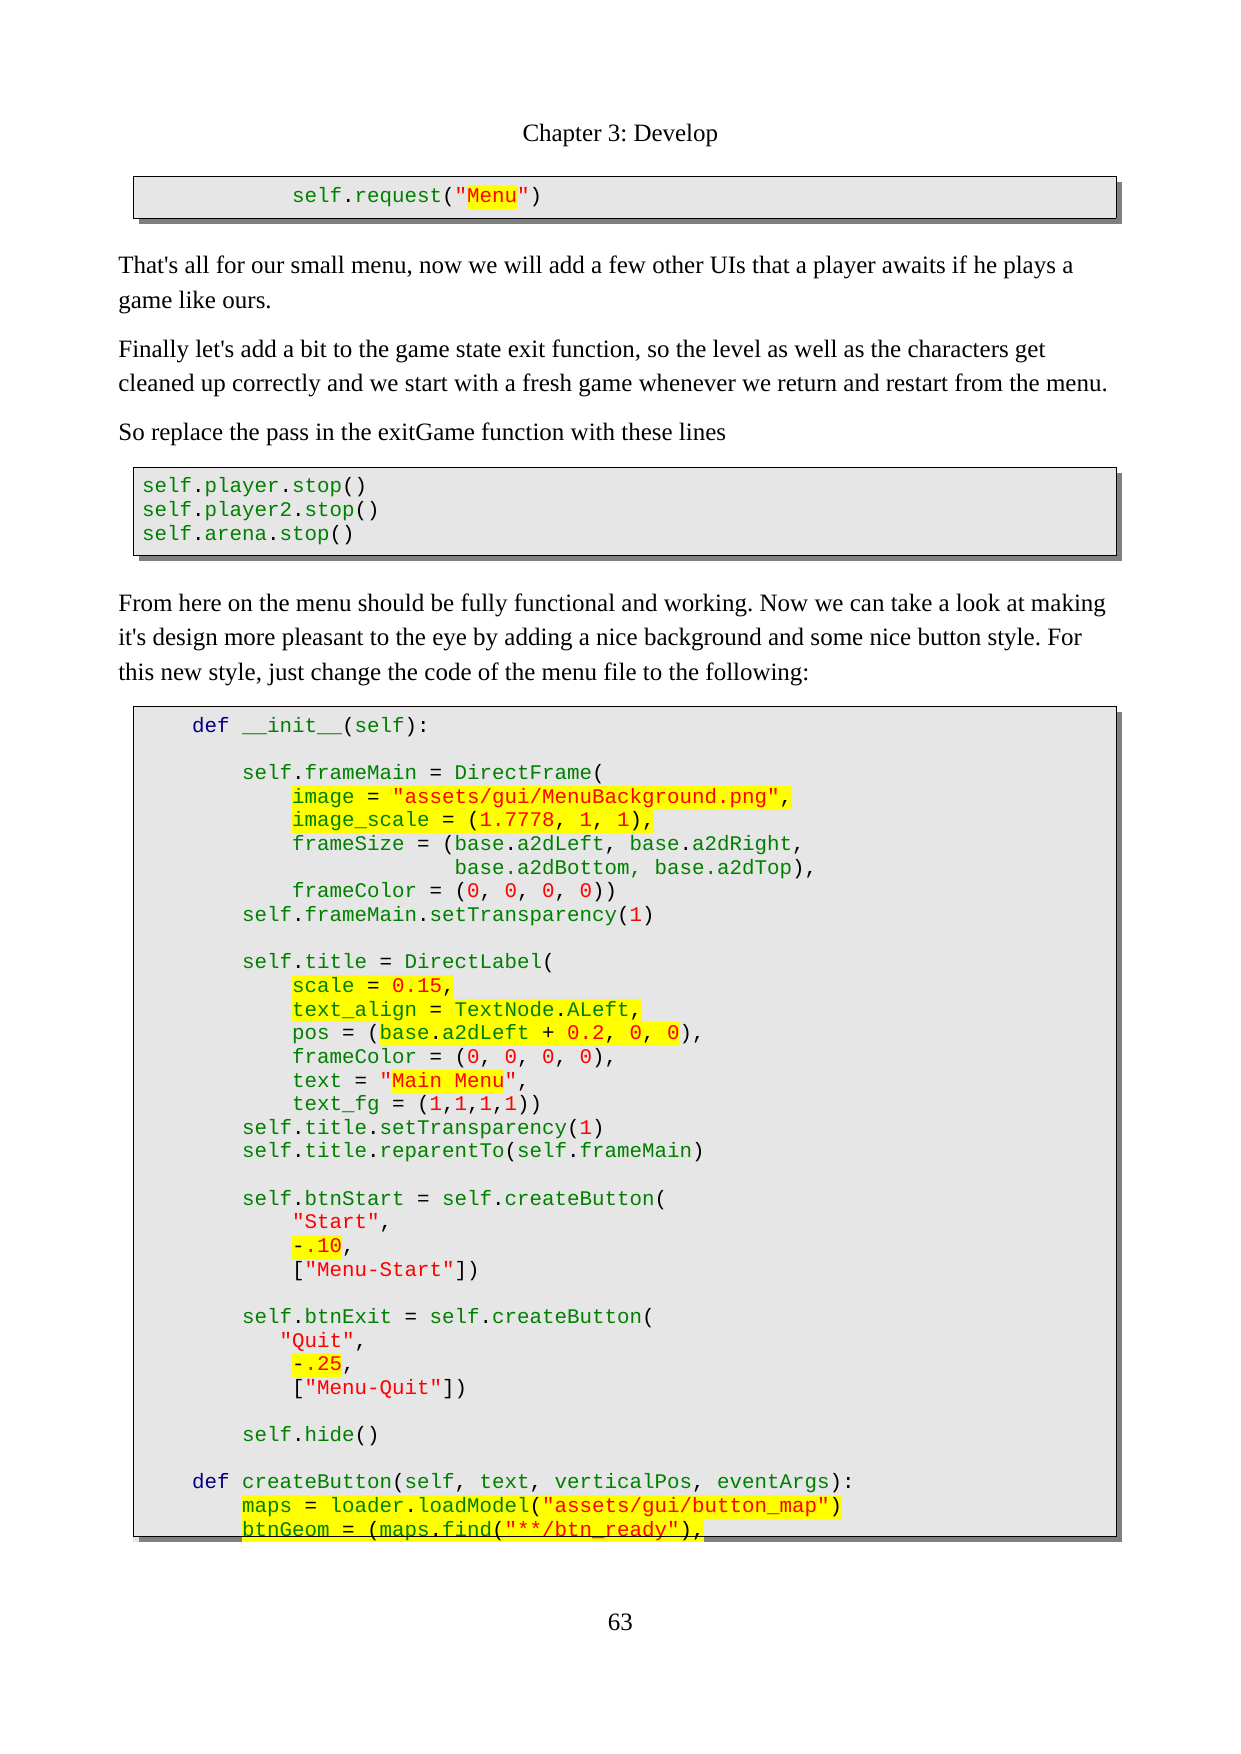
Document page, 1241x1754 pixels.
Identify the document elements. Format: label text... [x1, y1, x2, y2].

text That's all for our small menu, now we will add a few other UIs that a player awaits if he plays a game like ours. [118, 250, 1122, 314]
text self.frameMain.setTransparency(1) [134, 895, 1116, 919]
text image_scale = (1.7778, 1, 1), [134, 801, 1116, 824]
text def __init__(self): [134, 707, 1116, 729]
text image = "assets/gui/MenuBackground.png", [134, 777, 1116, 801]
text scale = 0.15, [134, 966, 1116, 990]
text ["Menu-Quit"]) [134, 1368, 1116, 1392]
text self.arena.stop() [134, 514, 1116, 555]
text self.title = DirectLabel( [134, 942, 1116, 966]
text self.frameMain = DirectFrame( [134, 753, 1116, 777]
text pos = (base.a2dLeft + 0.2, 0, 0), [134, 1013, 1116, 1037]
text So replace the pass in the exitGame function with these lines [118, 417, 1122, 446]
text -.25, [134, 1344, 1116, 1368]
text base.a2dBottom, base.a2dTop), [134, 848, 1116, 871]
text maps = loader.loadModel("assets/gui/button_map") [134, 1486, 1116, 1510]
text def createButton(self, text, verticalPos, eventArgs): [134, 1463, 1116, 1486]
text self.btnStart = self.createButton( [134, 1179, 1116, 1202]
text frameColor = (0, 0, 0, 0), [134, 1037, 1116, 1061]
text "Quit", [134, 1321, 1116, 1344]
text frameSize = (base.a2dLeft, base.a2dRight, [134, 824, 1116, 848]
text frameColor = (0, 0, 0, 0)) [134, 871, 1116, 895]
text "Start", [134, 1202, 1116, 1226]
text ["Menu-Start"]) [134, 1250, 1116, 1273]
text Finally let's add a bit to the game state exit function, so the level as well as the characters get cleaned up correctly and we start with a fresh game whenever we return and restart from the menu. [118, 334, 1122, 397]
text self.player.stop() [134, 468, 1116, 490]
text self.btnExit = self.createButton( [134, 1297, 1116, 1321]
text text_fg = (1,1,1,1)) [134, 1084, 1116, 1108]
text self.title.setTransparency(1) [134, 1108, 1116, 1132]
text -.10, [134, 1226, 1116, 1250]
text text_align = TextNode.ALeft, [134, 990, 1116, 1013]
text text = "Main Menu", [134, 1061, 1116, 1084]
text self.title.reparentTo(self.frameMain) [134, 1132, 1116, 1155]
text self.player2.stop() [134, 490, 1116, 514]
text btnGeom = (maps.find("**/btn_ready"), [134, 1510, 1116, 1536]
text From here on the menu should be fully functional and working. Now we can take a look at making it's design more pleasant to the eye by adding a nice background and some nice button style. For this new style, just change the code of the menu file to the following: [118, 588, 1122, 686]
text self.request("Menu") [134, 177, 1116, 218]
text self.hide() [134, 1415, 1116, 1439]
